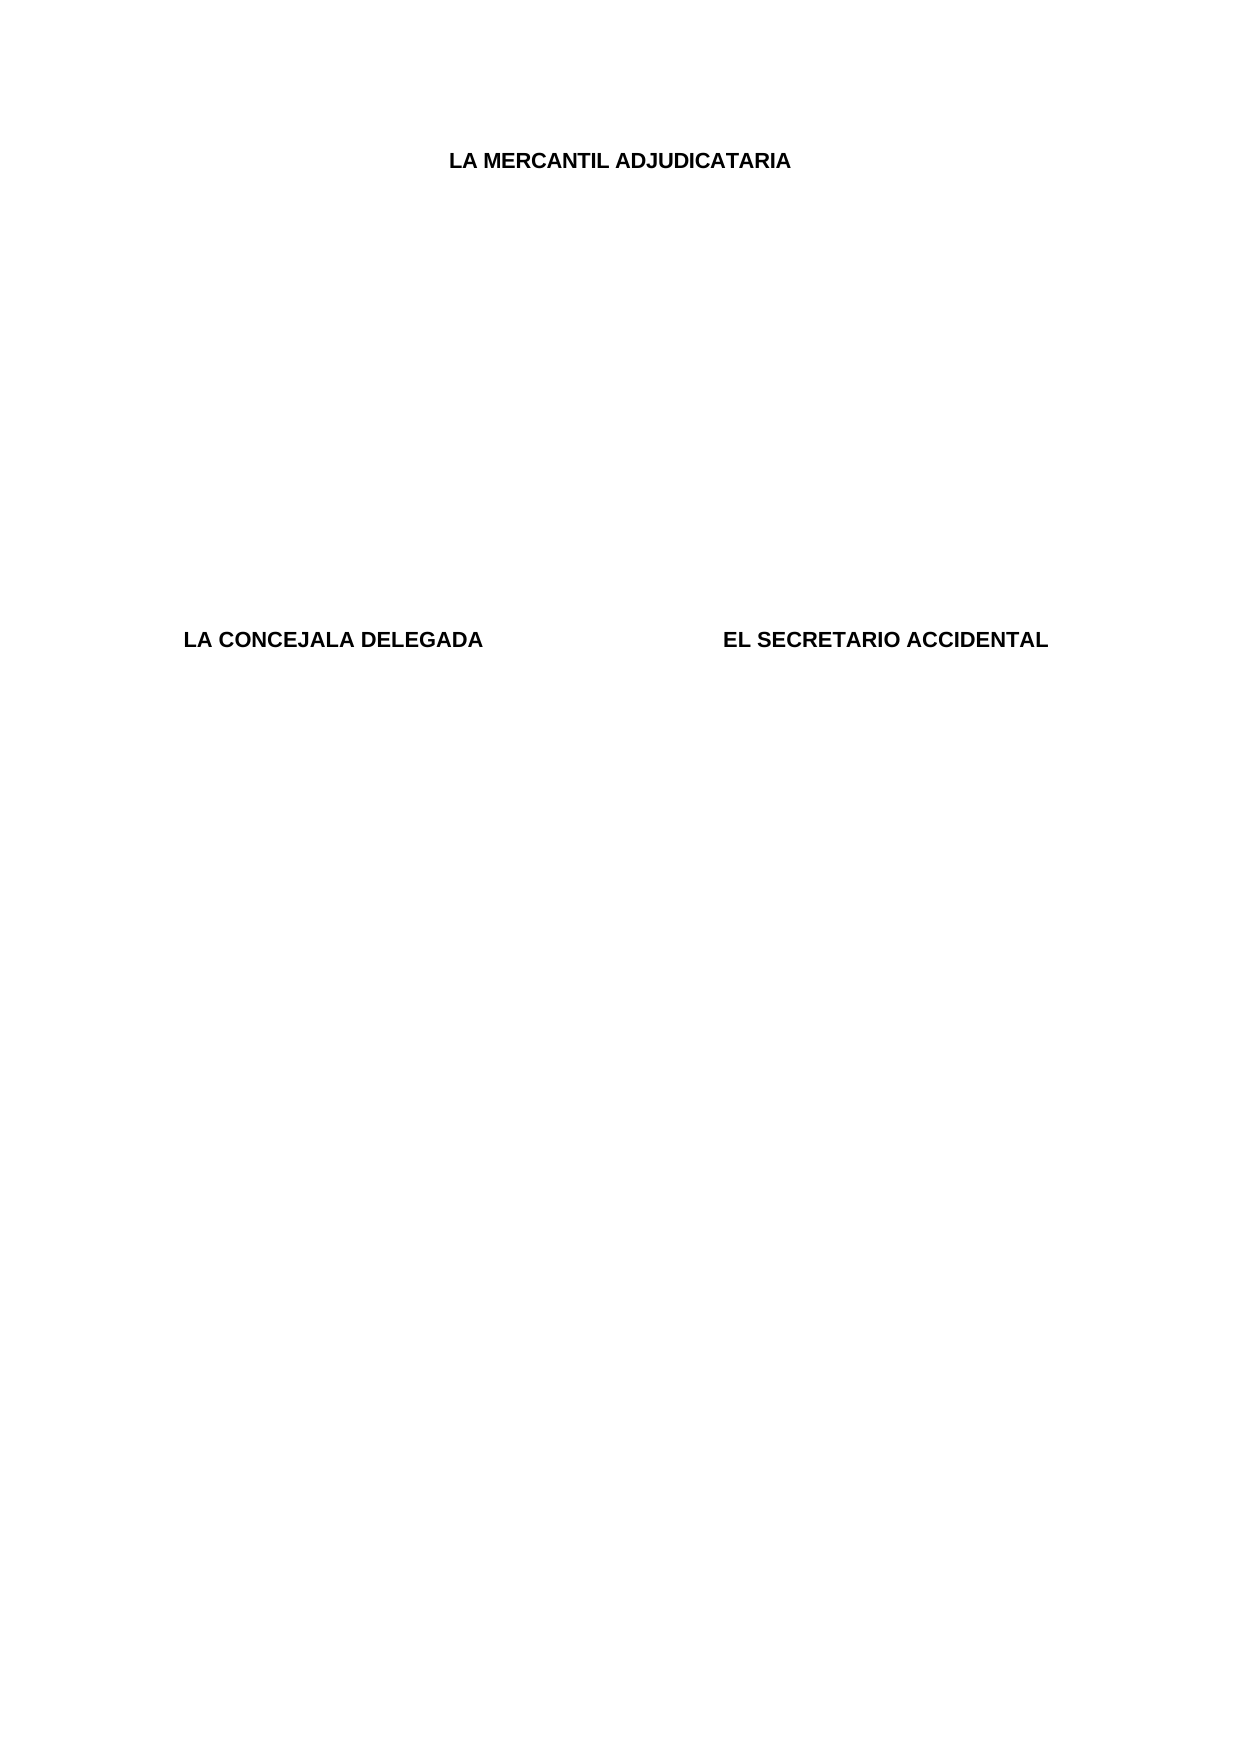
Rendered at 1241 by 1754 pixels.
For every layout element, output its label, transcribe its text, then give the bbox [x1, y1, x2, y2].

text LA CONCEJALA DELEGADA EL SECRETARIO ACCIDENTAL [177, 627, 1063, 652]
text LA MERCANTIL ADJUDICATARIA [177, 148, 1063, 173]
